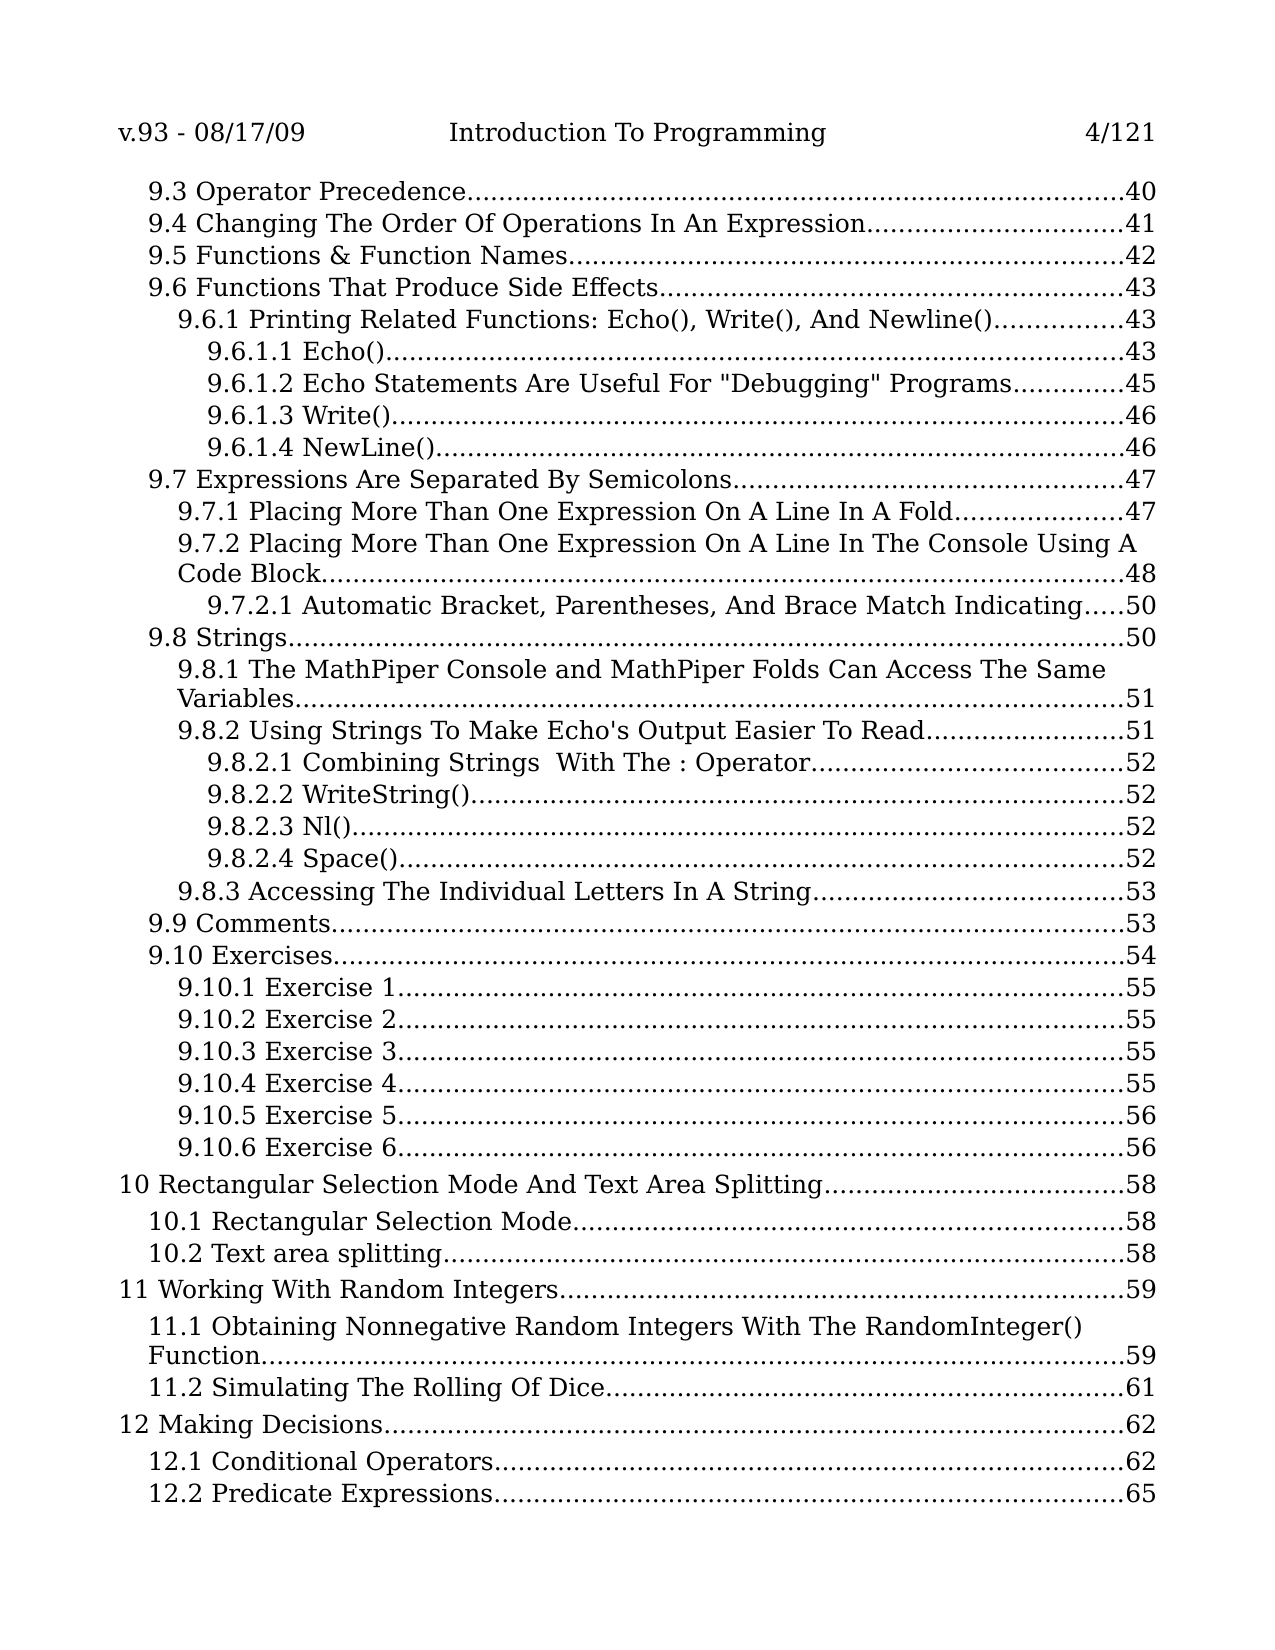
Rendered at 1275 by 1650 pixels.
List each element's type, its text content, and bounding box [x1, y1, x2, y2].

text 9.4 Changing The Order Of Operations In An Expression 41 [148, 209, 1157, 238]
text 9.6.1.2 Echo Statements Are Useful For "Debugging" Programs 45 [207, 369, 1157, 398]
text 10 Rectangular Selection Mode And Text Area Splitting 58 [118, 1170, 1157, 1199]
text 9.7.2 Placing More Than One Expression On A Line In The Console Using A Code Block 48 [177, 530, 1157, 588]
text 9.9 Comments 53 [148, 909, 1157, 938]
text 9.7.2.1 Automatic Bracket, Parentheses, And Brace Match Indicating 50 [207, 591, 1157, 620]
text 12 Making Decisions 62 [118, 1410, 1157, 1439]
text 9.10 Exercises 54 [148, 941, 1157, 970]
text 11.1 Obtaining Nonnegative Random Integers With The RandomInteger() Function 59 [148, 1312, 1157, 1371]
text 9.6 Functions That Produce Side Effects 43 [148, 273, 1157, 302]
text 9.8.2.3 Nl() 52 [207, 813, 1157, 842]
text 9.7 Expressions Are Separated By Semicolons 47 [148, 466, 1157, 495]
text 9.8.2 Using Strings To Make Echo's Output Easier To Read 51 [177, 716, 1157, 746]
text 9.8 Strings 50 [148, 623, 1157, 652]
text 9.5 Functions & Function Names 42 [148, 241, 1157, 270]
text 9.8.3 Accessing The Individual Letters In A String 53 [177, 877, 1157, 906]
text 9.10.6 Exercise 6 56 [177, 1133, 1157, 1163]
text 9.6.1.4 NewLine() 46 [207, 433, 1157, 463]
text 9.7.1 Placing More Than One Expression On A Line In A Fold 47 [177, 498, 1157, 527]
text 9.6.1 Printing Related Functions: Echo(), Write(), And Newline() 43 [177, 305, 1157, 334]
text 9.8.1 The MathPiper Console and MathPiper Folds Can Access The Same Variables 51 [177, 655, 1157, 713]
text 9.8.2.2 WriteString() 52 [207, 781, 1157, 810]
text 9.10.1 Exercise 1 55 [177, 973, 1157, 1002]
text 10.2 Text area splitting 58 [148, 1239, 1157, 1268]
text 9.8.2.1 Combining Strings With The : Operator 52 [207, 748, 1157, 778]
text 11.2 Simulating The Rolling Of Dice 61 [148, 1373, 1157, 1403]
text 9.6.1.3 Write() 46 [207, 401, 1157, 431]
text 9.10.4 Exercise 4 55 [177, 1069, 1157, 1098]
text 9.10.2 Exercise 2 55 [177, 1005, 1157, 1034]
text 12.2 Predicate Expressions 65 [148, 1479, 1157, 1508]
text 9.8.2.4 Space() 52 [207, 845, 1157, 874]
text 9.10.5 Exercise 5 56 [177, 1101, 1157, 1131]
text 11 Working With Random Integers 59 [118, 1276, 1157, 1305]
text 10.1 Rectangular Selection Mode 58 [148, 1207, 1157, 1236]
text 9.6.1.1 Echo() 43 [207, 337, 1157, 366]
text 9.3 Operator Precedence 40 [148, 177, 1157, 206]
text 12.1 Conditional Operators 62 [148, 1447, 1157, 1476]
text 9.10.3 Exercise 3 55 [177, 1037, 1157, 1066]
